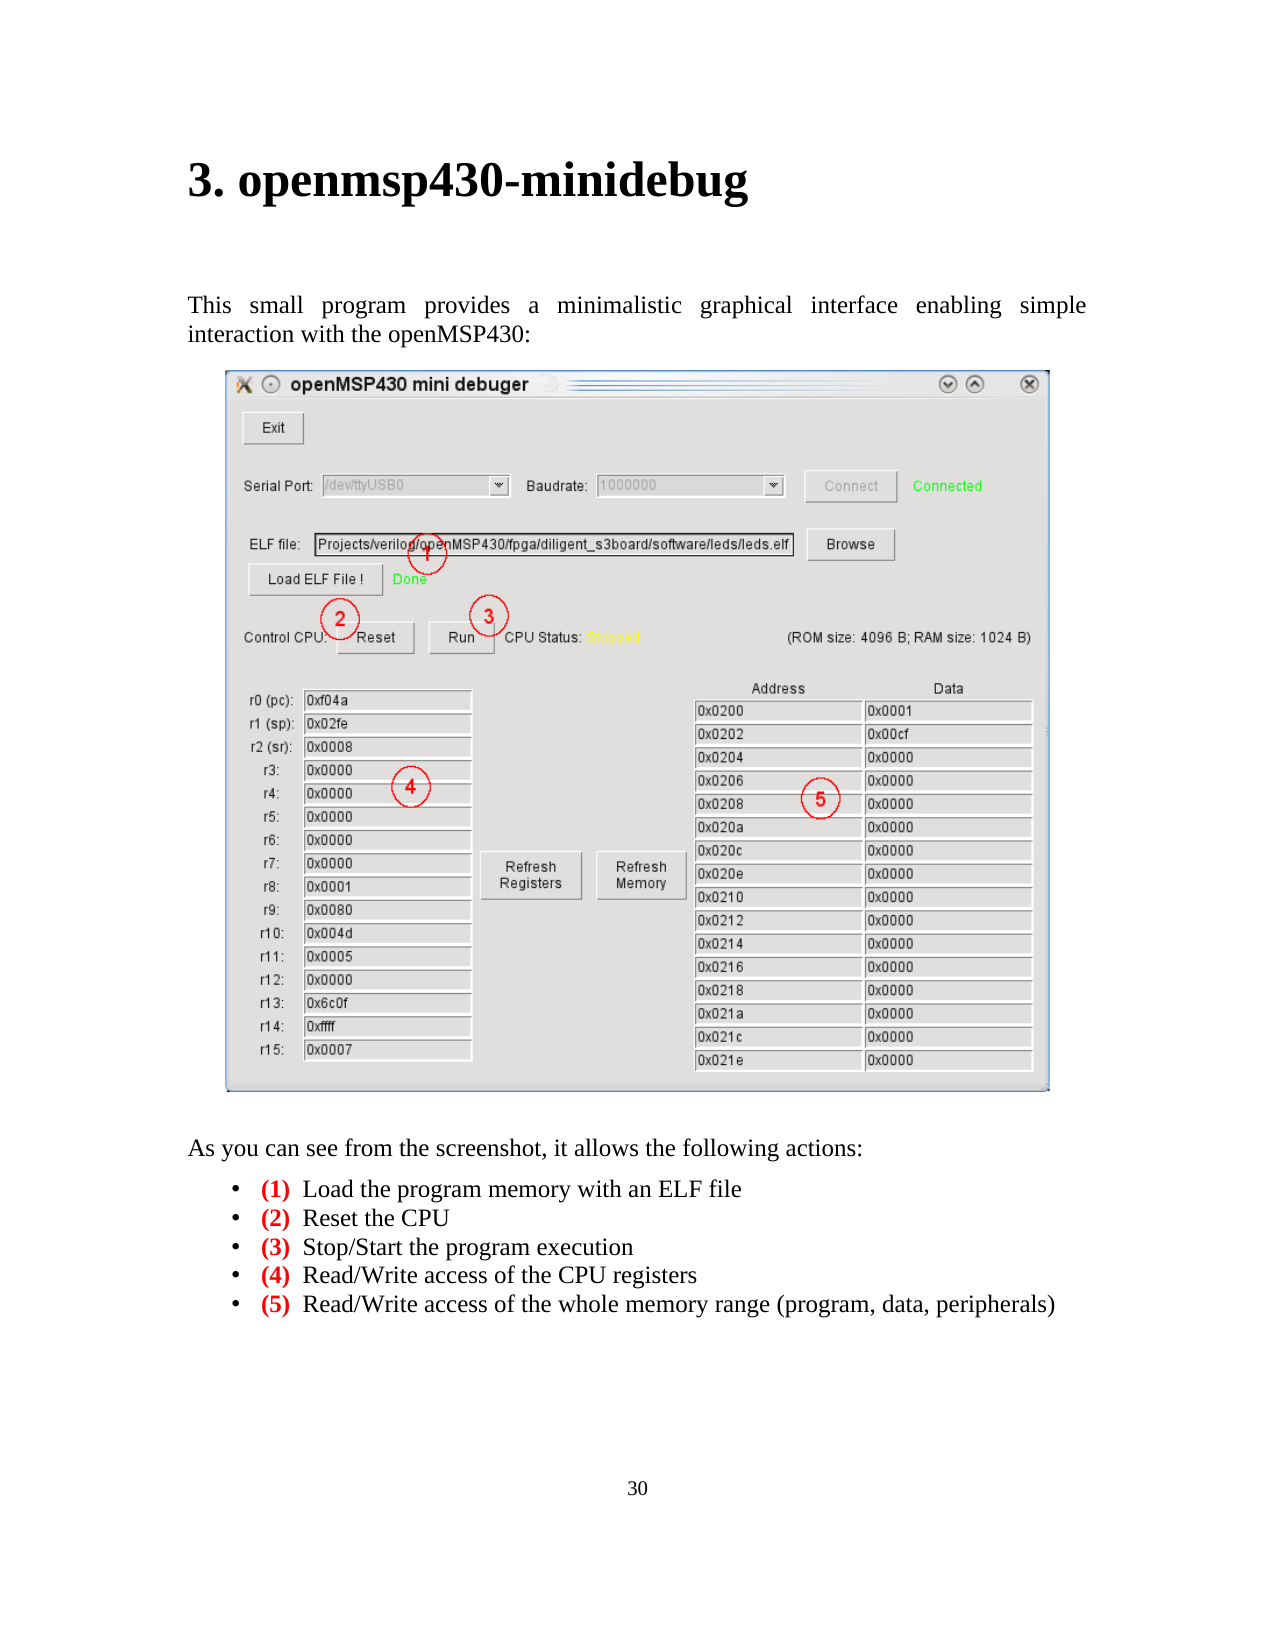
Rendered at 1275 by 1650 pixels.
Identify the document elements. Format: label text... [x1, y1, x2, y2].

list (5) Read/Write access of the whole memory range (program, data, peripherals) [231, 1289, 1088, 1318]
list (3) Stop/Start the program execution [231, 1232, 1088, 1260]
picture [225, 370, 1050, 1092]
list (2) Reset the CPU [231, 1203, 1088, 1232]
text As you can see from the screenshot, it allows the following actions: [187, 1133, 1088, 1162]
text 3. openmsp430-minidebug [187, 150, 1088, 207]
list (4) Read/Write access of the CPU registers [231, 1260, 1088, 1289]
list (1) Load the program memory with an ELF file [231, 1174, 1088, 1203]
text This small program provides a minimalistic graphical interface enabling simple interaction with the openMSP430: [187, 290, 1088, 347]
